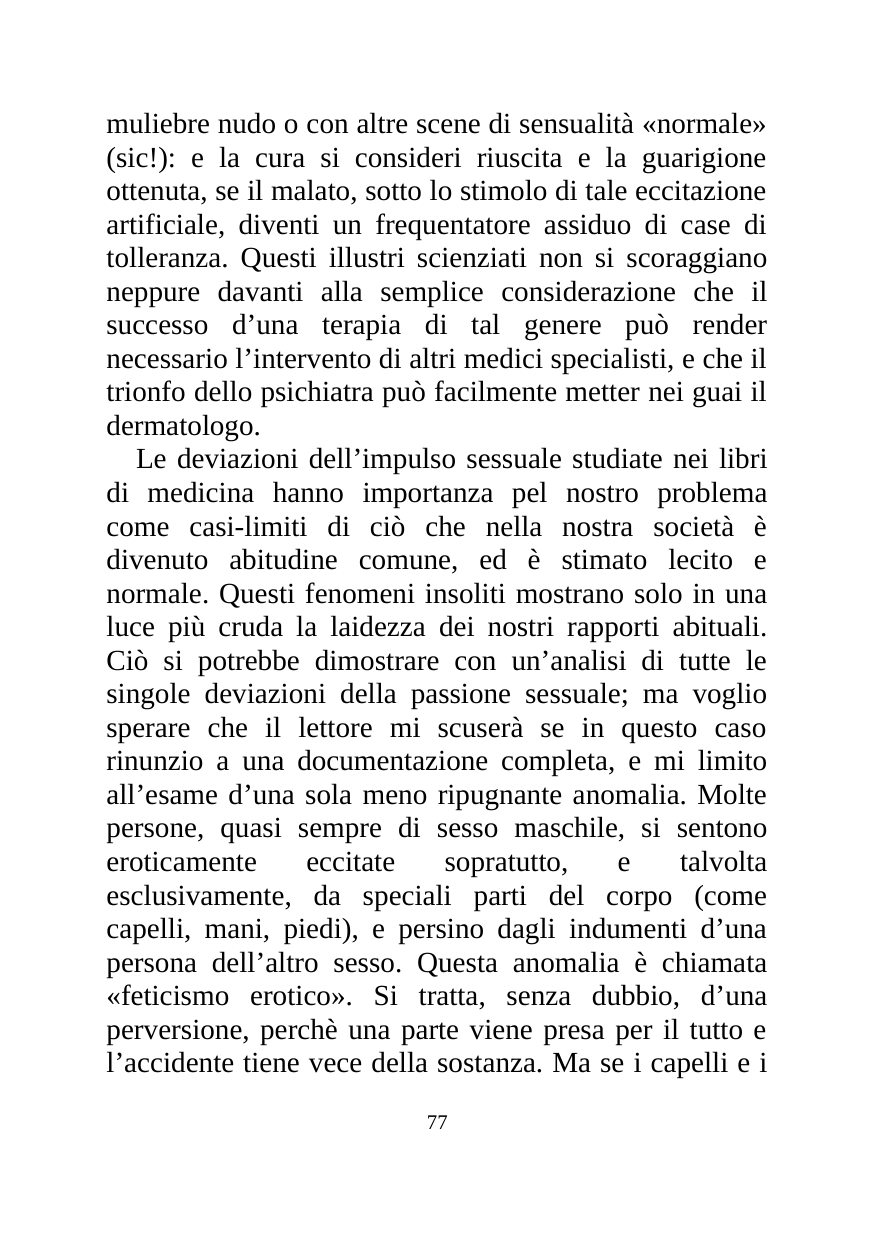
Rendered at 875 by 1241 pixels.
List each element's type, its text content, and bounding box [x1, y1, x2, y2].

text muliebre nudo o con altre scene di sensualità «normale» (sic!): e la cura si consideri riuscita e la guarigione ottenuta, se il malato, sotto lo stimolo di tale eccitazione artificiale, diventi un frequentatore assiduo di case di tolleranza. Questi illustri scienziati non si scoraggiano neppure davanti alla semplice considerazione che il successo d’una terapia di tal genere può render necessario l’intervento di altri medici specialisti, e che il trionfo dello psichiatra può facilmente metter nei guai il dermatologo. [106, 106, 768, 442]
text Le deviazioni dell’impulso sessuale studiate nei libri di medicina hanno importanza pel nostro problema come casi-limiti di ciò che nella nostra società è divenuto abitudine comune, ed è stimato lecito e normale. Questi fenomeni insoliti mostrano solo in una luce più cruda la laidezza dei nostri rapporti abituali. Ciò si potrebbe dimostrare con un’analisi di tutte le singole deviazioni della passione sessuale; ma voglio sperare che il lettore mi scuserà se in questo caso rinunzio a una documentazione completa, e mi limito all’esame d’una sola meno ripugnante anomalia. Molte persone, quasi sempre di sesso maschile, si sentono eroticamente eccitate sopratutto, e talvolta esclusivamente, da speciali parti del corpo (come capelli, mani, piedi), e persino dagli indumenti d’una persona dell’altro sesso. Questa anomalia è chiamata «feticismo erotico». Si tratta, senza dubbio, d’una perversione, perchè una parte viene presa per il tutto e l’accidente tiene vece della sostanza. Ma se i capelli e i [106, 442, 768, 1079]
